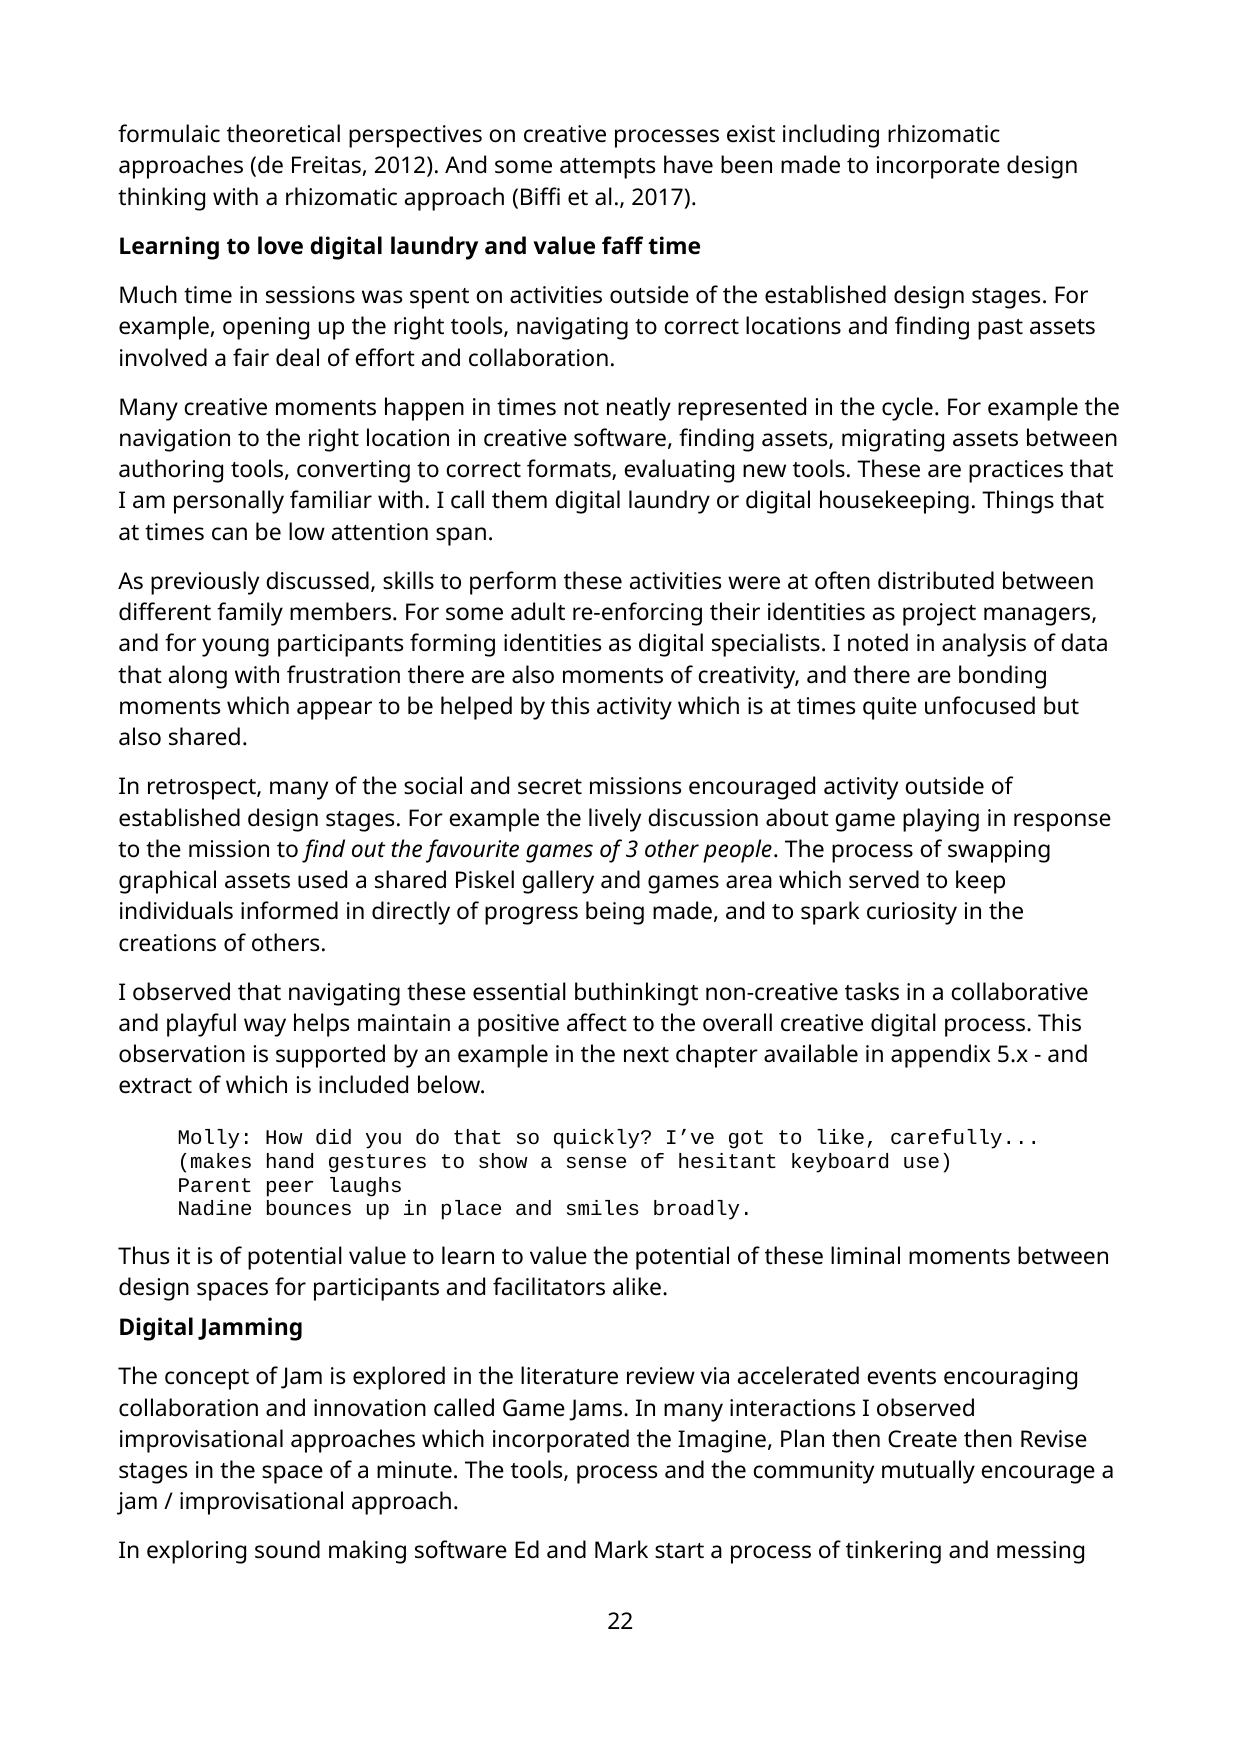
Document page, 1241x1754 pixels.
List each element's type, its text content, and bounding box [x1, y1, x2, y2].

text In exploring sound making software Ed and Mark start a process of tinkering and messing [118, 1534, 1122, 1566]
text Many creative moments happen in times not neatly represented in the cycle. For example the navigation to the right location in creative software, finding assets, migrating assets between authoring tools, converting to correct formats, evaluating new tools. These are practices that I am personally familiar with. I call them digital laundry or digital housekeeping. Things that at times can be low attention span. [118, 391, 1122, 547]
text Molly: How did you do that so quickly? I’ve got to like, carefully... (makes hand gestures to show a sense of hesitant keyboard use) [177, 1127, 1122, 1174]
text Thus it is of potential value to learn to value the potential of these liminal moments between design spaces for participants and facilitators alike. [118, 1239, 1122, 1302]
text Much time in sessions was spent on activities outside of the established design stages. For example, opening up the right tools, navigating to correct locations and finding past assets involved a fair deal of effort and collaboration. [118, 279, 1122, 373]
text As previously discussed, skills to perform these activities were at often distributed between different family members. For some adult re-enforcing their identities as project managers, and for young participants forming identities as digital specialists. I noted in analysis of data that along with frustration there are also moments of creativity, and there are bonding moments which appear to be helped by this activity which is at times quite unfocused but also shared. [118, 565, 1122, 752]
text In retrospect, many of the social and secret missions encouraged activity outside of established design stages. For example the lively discussion about game playing in response to the mission to find out the favourite games of 3 other people. The process of swapping graphical assets used a shared Piskel gallery and games area which served to keep individuals informed in directly of progress being made, and to spark curiosity in the creations of others. [118, 770, 1122, 958]
text Nadine bounces up in place and smiles broadly. [177, 1198, 1122, 1222]
text Digital Jamming [118, 1311, 1122, 1342]
text I observed that navigating these essential buthinkingt non-creative tasks in a collaborative and playful way helps maintain a positive affect to the overall creative digital process. This observation is supported by an example in the next chapter available in appendix 5.x - and extract of which is included below. [118, 976, 1122, 1101]
text formulaic theoretical perspectives on creative processes exist including rhizomatic approaches (de Freitas, 2012). And some attempts have been made to incorporate design thinking with a rhizomatic approach (Biffi et al., 2017). [118, 118, 1122, 212]
text The concept of Jam is explored in the literature review via accelerated events encouraging collaboration and innovation called Game Jams. In many interactions I observed improvisational approaches which incorporated the Imagine, Plan then Create then Revise stages in the space of a minute. The tools, process and the community mutually encourage a jam / improvisational approach. [118, 1360, 1122, 1516]
text Parent peer laughs [177, 1174, 1122, 1198]
text Learning to love digital laundry and value faff time [118, 230, 1122, 261]
